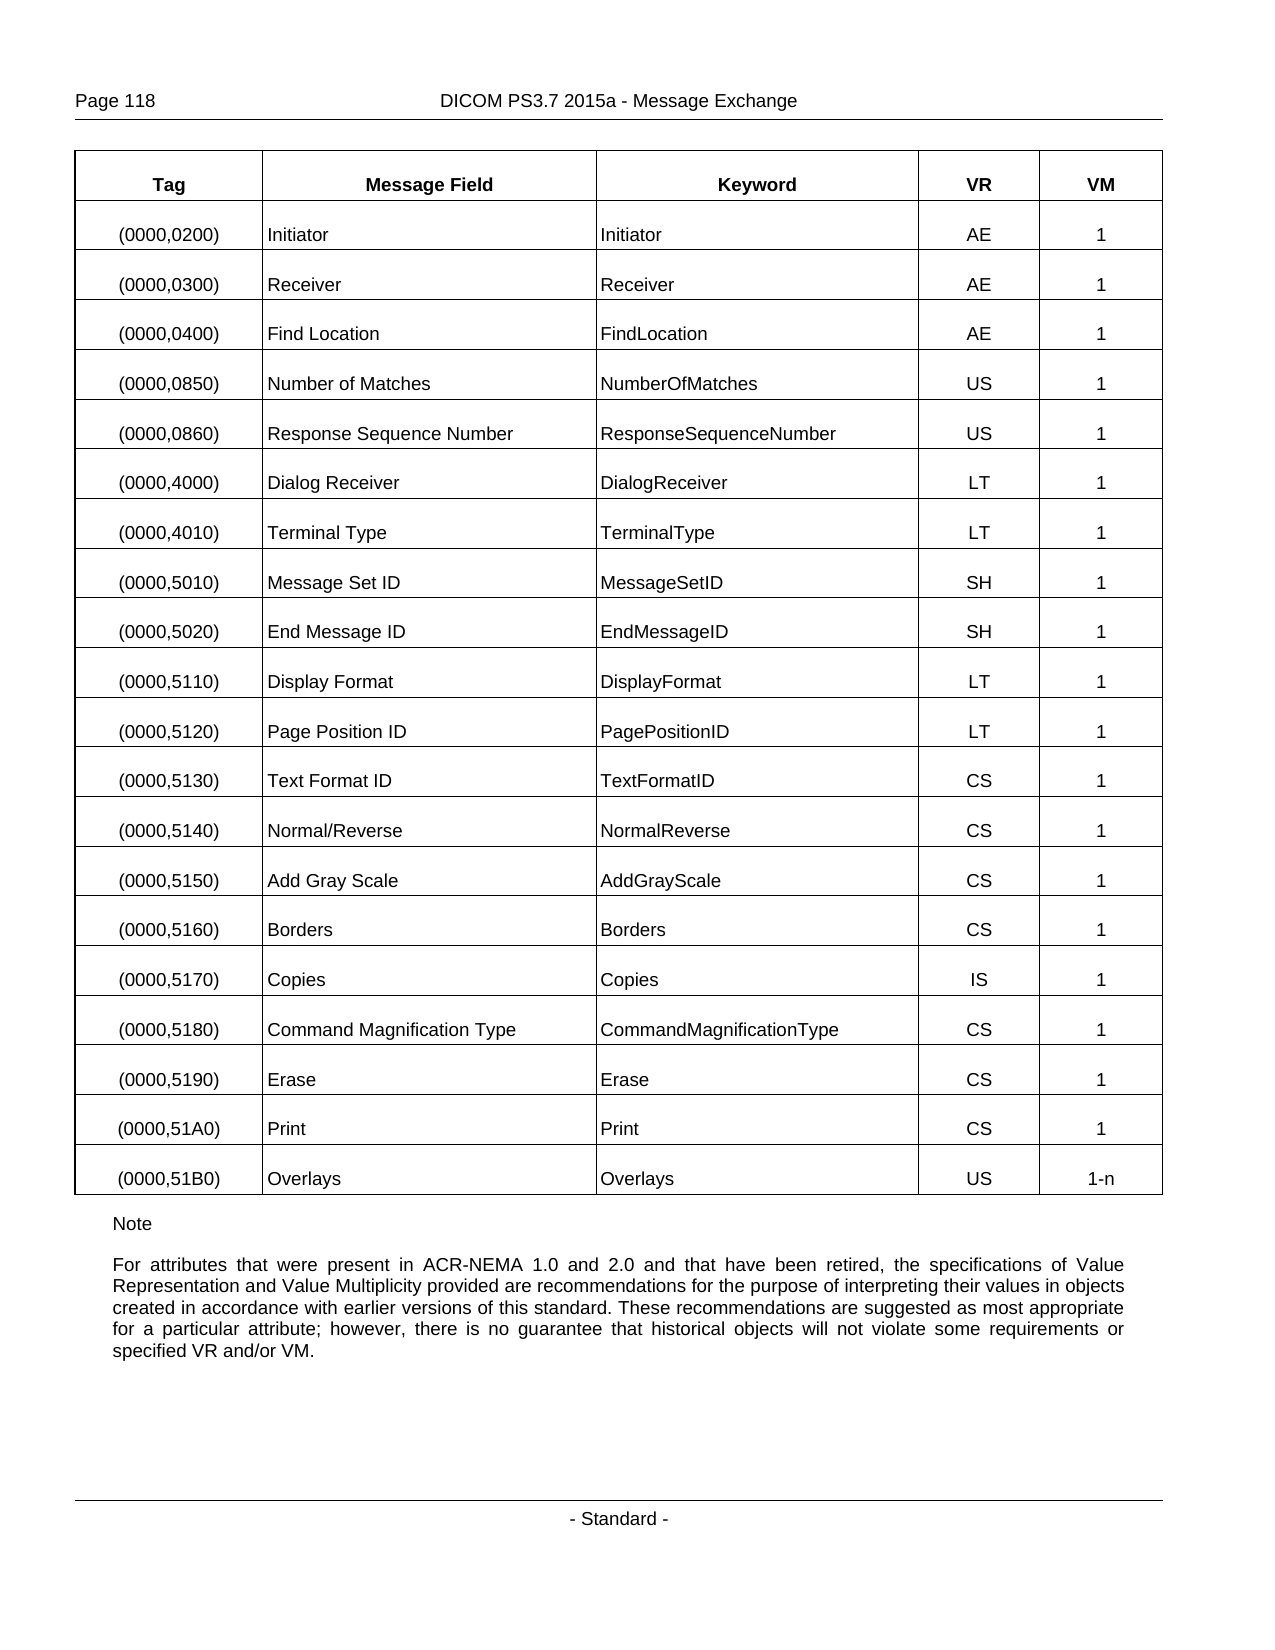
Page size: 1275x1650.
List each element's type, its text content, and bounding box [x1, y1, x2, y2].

table_cell US [919, 1145, 1039, 1193]
table_cell Copies [597, 946, 918, 995]
table_cell (0000,4000) [76, 449, 262, 498]
table_cell TerminalType [597, 499, 918, 547]
table_cell (0000,0850) [76, 350, 262, 398]
table_cell Find Location [263, 300, 596, 349]
table_cell Receiver [597, 250, 918, 299]
table_cell 1 [1040, 797, 1162, 846]
table_cell 1 [1040, 201, 1162, 249]
table_cell (0000,5170) [76, 946, 262, 995]
table_cell 1 [1040, 449, 1162, 498]
table_header Tag [76, 151, 262, 200]
table_cell NormalReverse [597, 797, 918, 846]
table_cell 1 [1040, 847, 1162, 895]
table_header Keyword [597, 151, 918, 200]
table_cell (0000,5120) [76, 698, 262, 746]
table_cell FindLocation [597, 300, 918, 349]
table_cell Add Gray Scale [263, 847, 596, 895]
table_cell CS [919, 797, 1039, 846]
table_cell 1 [1040, 250, 1162, 299]
table_cell (0000,51A0) [76, 1095, 262, 1144]
table_cell DisplayFormat [597, 648, 918, 697]
table_cell 1 [1040, 1045, 1162, 1094]
table_cell Initiator [263, 201, 596, 249]
table_cell 1 [1040, 896, 1162, 945]
table_cell 1 [1040, 350, 1162, 398]
table_cell (0000,5160) [76, 896, 262, 945]
table_cell Terminal Type [263, 499, 596, 547]
table_cell 1 [1040, 598, 1162, 647]
table_cell 1 [1040, 1095, 1162, 1144]
table_cell 1 [1040, 648, 1162, 697]
table_cell CS [919, 747, 1039, 796]
table_cell US [919, 350, 1039, 398]
table_cell Borders [597, 896, 918, 945]
table_cell LT [919, 648, 1039, 697]
table_cell Command Magnification Type [263, 996, 596, 1044]
table_cell Number of Matches [263, 350, 596, 398]
table_cell Text Format ID [263, 747, 596, 796]
table_cell (0000,0300) [76, 250, 262, 299]
table_cell (0000,51B0) [76, 1145, 262, 1193]
table_cell Initiator [597, 201, 918, 249]
table_cell Message Set ID [263, 549, 596, 597]
table_cell LT [919, 698, 1039, 746]
table_cell Receiver [263, 250, 596, 299]
table_cell 1 [1040, 747, 1162, 796]
table_cell Page Position ID [263, 698, 596, 746]
text Note [112, 1213, 1125, 1235]
table_cell CS [919, 847, 1039, 895]
table_cell CS [919, 1045, 1039, 1094]
table_cell ResponseSequenceNumber [597, 400, 918, 448]
table_cell MessageSetID [597, 549, 918, 597]
table_cell (0000,5180) [76, 996, 262, 1044]
table_cell Overlays [597, 1145, 918, 1193]
table_cell CS [919, 1095, 1039, 1144]
table_cell 1 [1040, 996, 1162, 1044]
table_cell DialogReceiver [597, 449, 918, 498]
table_cell (0000,5150) [76, 847, 262, 895]
table_cell CommandMagnificationType [597, 996, 918, 1044]
table_cell Display Format [263, 648, 596, 697]
table_cell (0000,5020) [76, 598, 262, 647]
table_cell AddGrayScale [597, 847, 918, 895]
table_cell (0000,0860) [76, 400, 262, 448]
table_cell End Message ID [263, 598, 596, 647]
table_cell AE [919, 201, 1039, 249]
table_cell Borders [263, 896, 596, 945]
table_cell (0000,5190) [76, 1045, 262, 1094]
table_cell IS [919, 946, 1039, 995]
table_cell Overlays [263, 1145, 596, 1193]
table_cell (0000,5010) [76, 549, 262, 597]
table_cell 1 [1040, 946, 1162, 995]
table_cell (0000,5130) [76, 747, 262, 796]
table_cell Dialog Receiver [263, 449, 596, 498]
table_cell Print [263, 1095, 596, 1144]
table_cell PagePositionID [597, 698, 918, 746]
table_cell CS [919, 996, 1039, 1044]
table_cell NumberOfMatches [597, 350, 918, 398]
table_header Message Field [263, 151, 596, 200]
table_cell 1-n [1040, 1145, 1162, 1193]
table_cell Erase [263, 1045, 596, 1094]
table_cell (0000,0200) [76, 201, 262, 249]
table_cell EndMessageID [597, 598, 918, 647]
table_cell SH [919, 598, 1039, 647]
table_cell Print [597, 1095, 918, 1144]
table_cell (0000,5110) [76, 648, 262, 697]
table_cell LT [919, 449, 1039, 498]
table_cell (0000,4010) [76, 499, 262, 547]
table_header VM [1040, 151, 1162, 200]
table_cell LT [919, 499, 1039, 547]
text For attributes that were present in ACR-NEMA 1.0 and 2.0 and that have been retired, the specifications of Value Representation and Value Multiplicity provided are recommendations for the purpose of interpreting their values in objects created in accordance with earlier versions of this standard. These recommendations are suggested as most appropriate for a particular attribute; however, there is no guarantee that historical objects will not violate some requirements or specified VR and/or VM. [112, 1253, 1125, 1361]
table_cell US [919, 400, 1039, 448]
table_header VR [919, 151, 1039, 200]
table_cell 1 [1040, 549, 1162, 597]
table_cell TextFormatID [597, 747, 918, 796]
table_cell CS [919, 896, 1039, 945]
table_cell 1 [1040, 698, 1162, 746]
table_cell 1 [1040, 300, 1162, 349]
table_cell Copies [263, 946, 596, 995]
table_cell SH [919, 549, 1039, 597]
table_cell Response Sequence Number [263, 400, 596, 448]
table_cell (0000,0400) [76, 300, 262, 349]
table_cell (0000,5140) [76, 797, 262, 846]
table_cell AE [919, 300, 1039, 349]
table_cell 1 [1040, 499, 1162, 547]
table_cell Erase [597, 1045, 918, 1094]
table_cell 1 [1040, 400, 1162, 448]
table_cell Normal/Reverse [263, 797, 596, 846]
table_cell AE [919, 250, 1039, 299]
